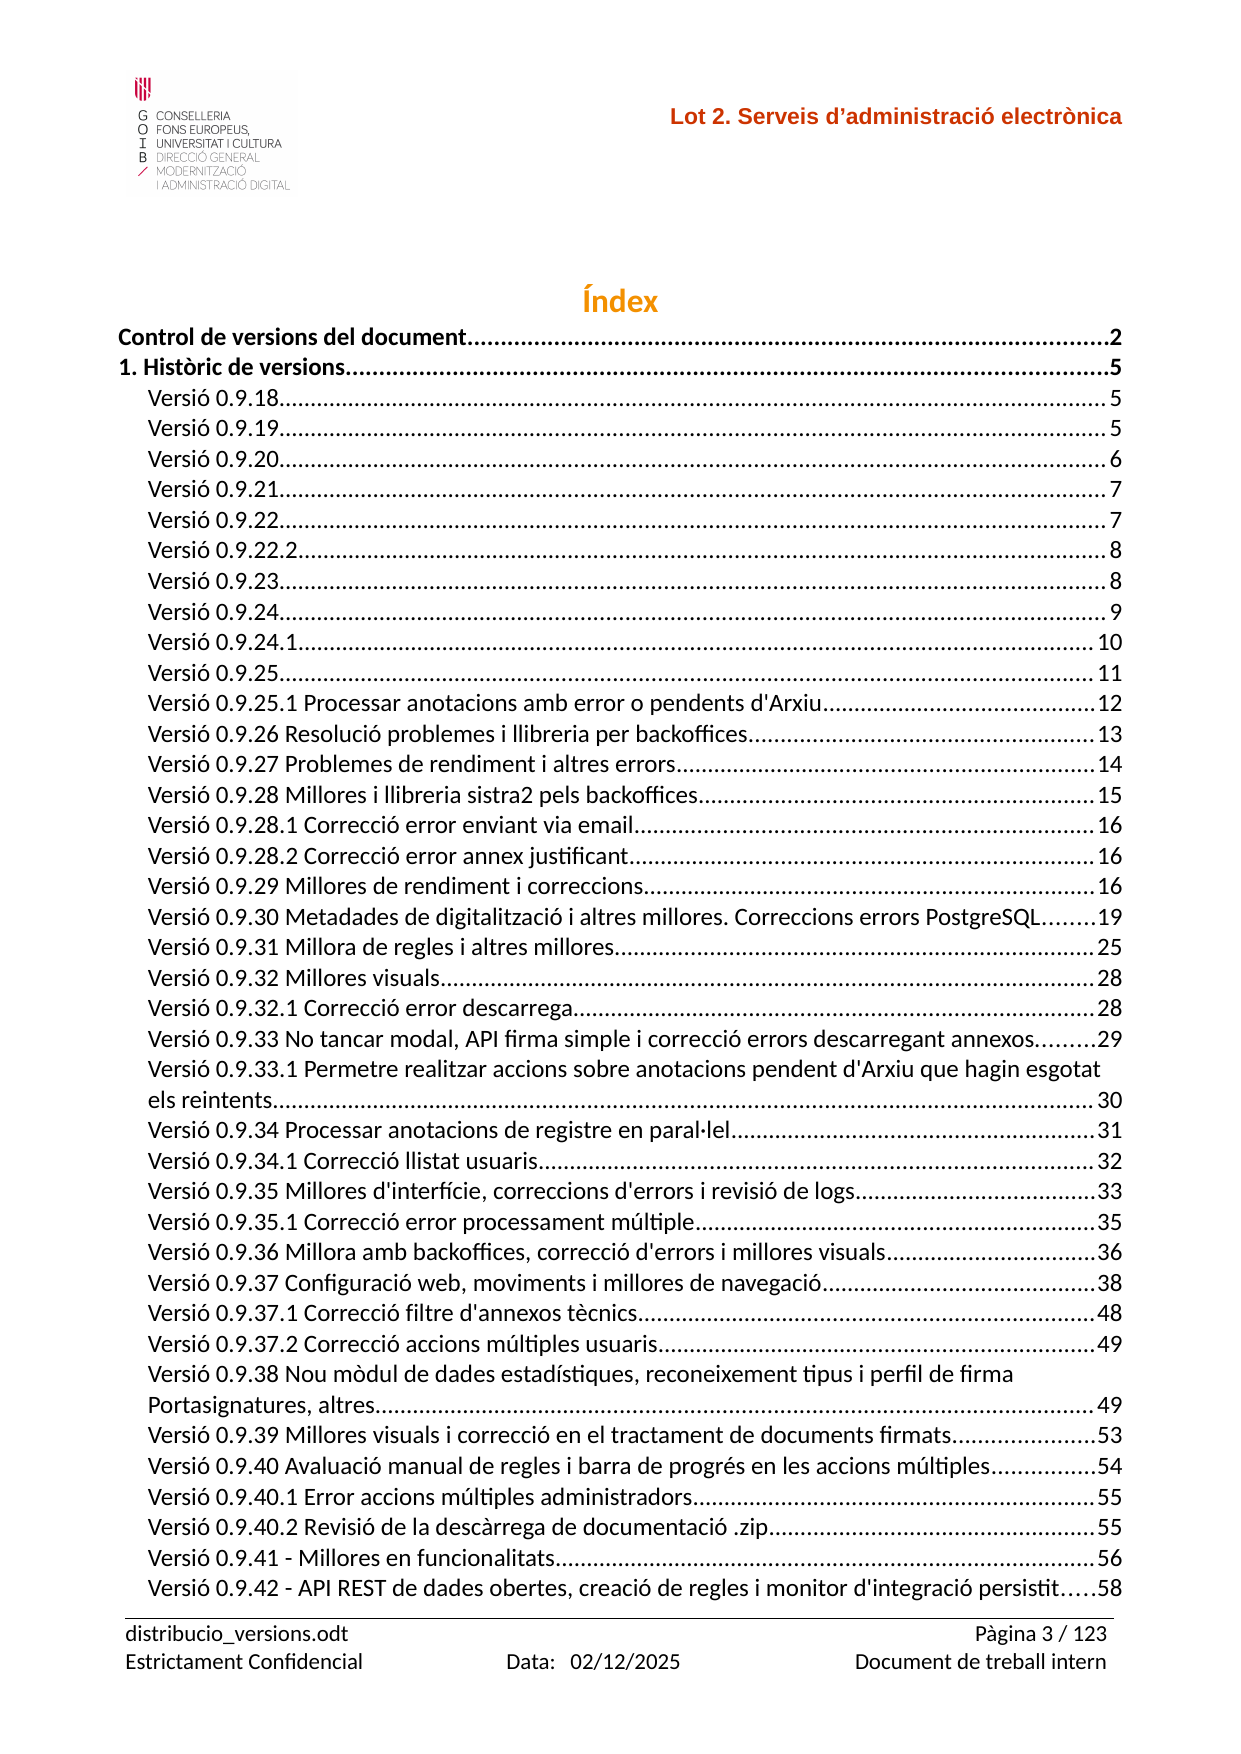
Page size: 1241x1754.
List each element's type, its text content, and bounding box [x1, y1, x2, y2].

text Versió 0.9.40 Avaluació manual de regles i barra de progrés en les accions múltiples 54 [148, 1450, 1122, 1481]
text Control de versions del document 2 [118, 321, 1122, 351]
text Versió 0.9.35 Millores d'interfície, correccions d'errors i revisió de logs 33 [148, 1176, 1122, 1206]
text Versió 0.9.20 6 [148, 443, 1122, 473]
text Versió 0.9.28.1 Correcció error enviant via email 16 [148, 809, 1122, 840]
text Versió 0.9.22 7 [148, 504, 1122, 534]
text Versió 0.9.32.1 Correcció error descarrega 28 [148, 992, 1122, 1023]
text Versió 0.9.31 Millora de regles i altres millores. 25 [148, 931, 1122, 962]
text Versió 0.9.21 7 [148, 473, 1122, 504]
text Versió 0.9.25.1 Processar anotacions amb error o pendents d'Arxiu 12 [148, 687, 1122, 718]
text Versió 0.9.38 Nou mòdul de dades estadístiques, reconeixement tipus i perfil de firma Portasignatures, altres 49 [148, 1359, 1122, 1420]
text Versió 0.9.23 8 [148, 565, 1122, 596]
text Versió 0.9.24 9 [148, 596, 1122, 626]
text Versió 0.9.39 Millores visuals i correcció en el tractament de documents firmats 53 [148, 1420, 1122, 1450]
text Versió 0.9.37 Configuració web, moviments i millores de navegació 38 [148, 1267, 1122, 1298]
text Versió 0.9.29 Millores de rendiment i correccions 16 [148, 870, 1122, 901]
text Versió 0.9.40.2 Revisió de la descàrrega de documentació .zip 55 [148, 1511, 1122, 1542]
text Versió 0.9.41 - Millores en funcionalitats 56 [148, 1542, 1122, 1572]
text 1. Històric de versions 5 [118, 351, 1122, 382]
text Versió 0.9.26 Resolució problemes i llibreria per backoffices 13 [148, 718, 1122, 748]
text Versió 0.9.28.2 Correcció error annex justificant 16 [148, 840, 1122, 870]
text Versió 0.9.37.1 Correcció filtre d'annexos tècnics 48 [148, 1298, 1122, 1328]
text Versió 0.9.34.1 Correcció llistat usuaris 32 [148, 1145, 1122, 1176]
text Versió 0.9.30 Metadades de digitalització i altres millores. Correccions errors PostgreSQL 19 [148, 901, 1122, 931]
text Versió 0.9.34 Processar anotacions de registre en paral·lel 31 [148, 1114, 1122, 1145]
picture [126, 70, 299, 197]
text Versió 0.9.18 5 [148, 382, 1122, 412]
text Versió 0.9.42 - API REST de dades obertes, creació de regles i monitor d'integració persistit 58 [148, 1572, 1122, 1603]
text Versió 0.9.32 Millores visuals. 28 [148, 962, 1122, 992]
text Versió 0.9.24.1 10 [148, 626, 1122, 657]
text Índex [118, 280, 1122, 321]
text Versió 0.9.37.2 Correcció accions múltiples usuaris 49 [148, 1328, 1122, 1359]
text Versió 0.9.36 Millora amb backoffices, correcció d'errors i millores visuals 36 [148, 1237, 1122, 1267]
text Versió 0.9.22.2 8 [148, 534, 1122, 565]
text Versió 0.9.25 11 [148, 657, 1122, 687]
text Versió 0.9.40.1 Error accions múltiples administradors 55 [148, 1481, 1122, 1511]
text Versió 0.9.33 No tancar modal, API firma simple i correcció errors descarregant annexos 29 [148, 1023, 1122, 1053]
text Versió 0.9.33.1 Permetre realitzar accions sobre anotacions pendent d'Arxiu que hagin esgotat els reintents 30 [148, 1053, 1122, 1114]
text Versió 0.9.27 Problemes de rendiment i altres errors 14 [148, 748, 1122, 779]
text Versió 0.9.19 5 [148, 412, 1122, 443]
text Versió 0.9.28 Millores i llibreria sistra2 pels backoffices 15 [148, 779, 1122, 809]
text Versió 0.9.35.1 Correcció error processament múltiple 35 [148, 1206, 1122, 1237]
